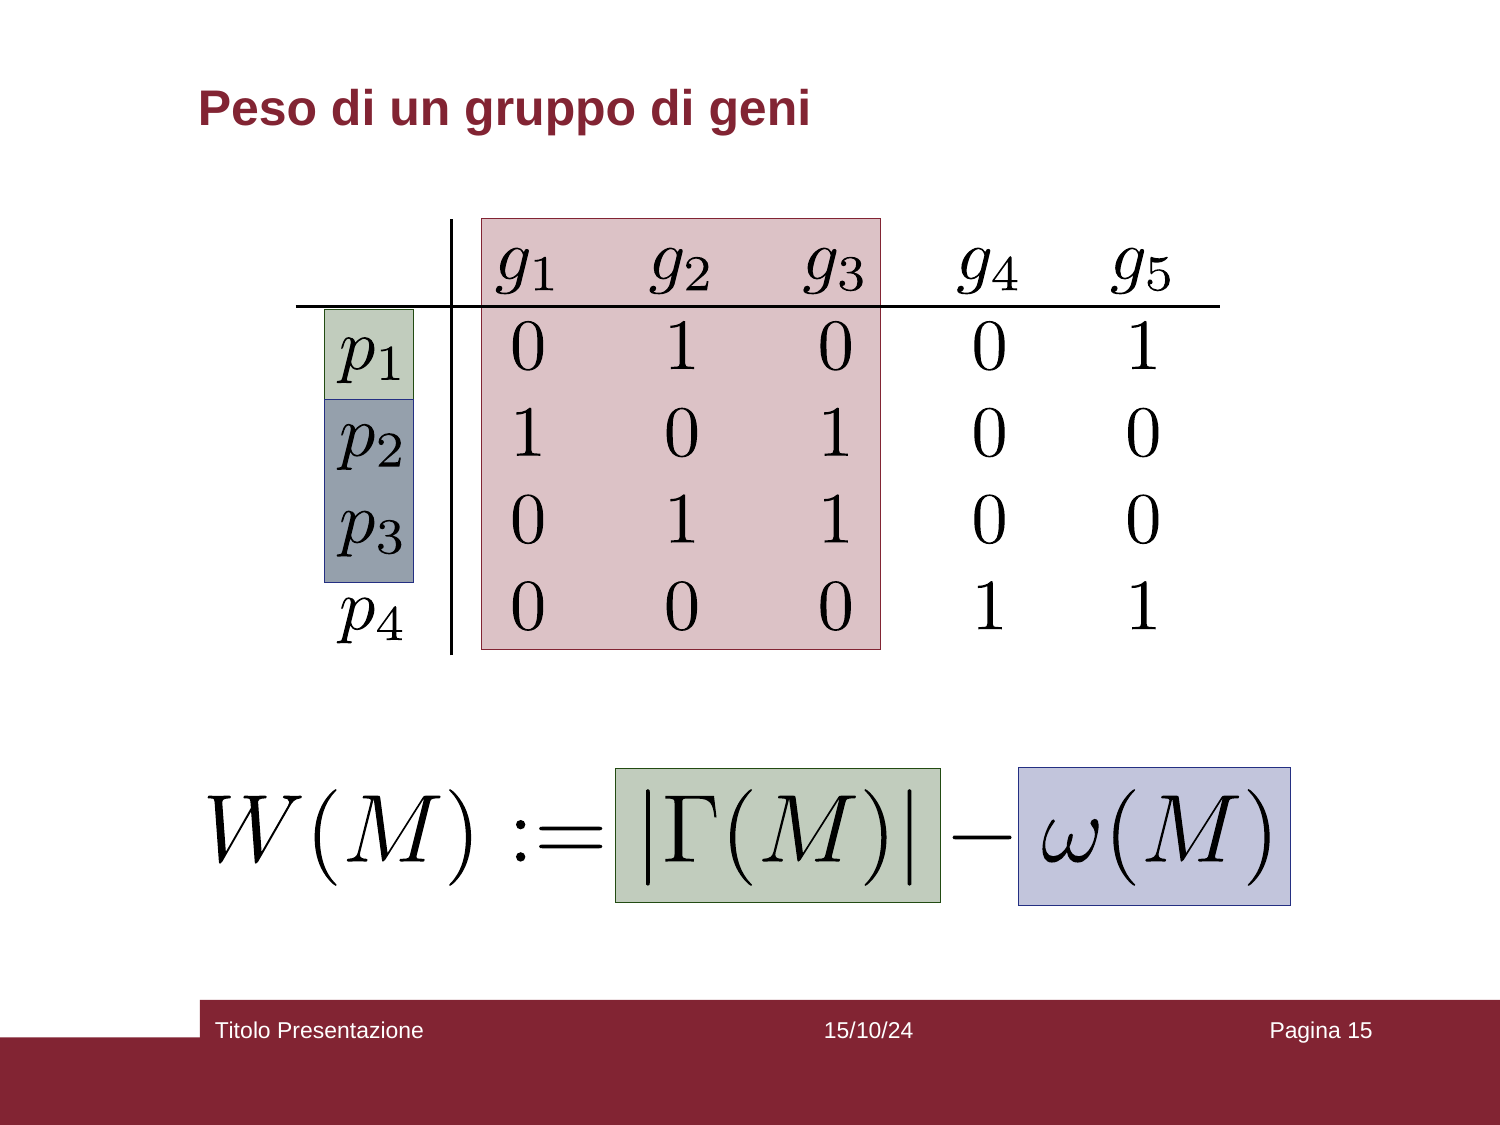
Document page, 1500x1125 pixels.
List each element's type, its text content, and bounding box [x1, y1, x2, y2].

text_box [615, 768, 941, 789]
text_box Titolo Presentazione [199, 1008, 676, 1084]
text_box [615, 886, 941, 903]
text_box [1018, 767, 1291, 906]
picture [295, 218, 1241, 662]
title Peso di un gruppo di geni [183, 67, 1400, 150]
text_box Pagina <numero> [1074, 1008, 1388, 1084]
picture [207, 789, 1270, 886]
text_box 15/10/24 [712, 1008, 1026, 1084]
